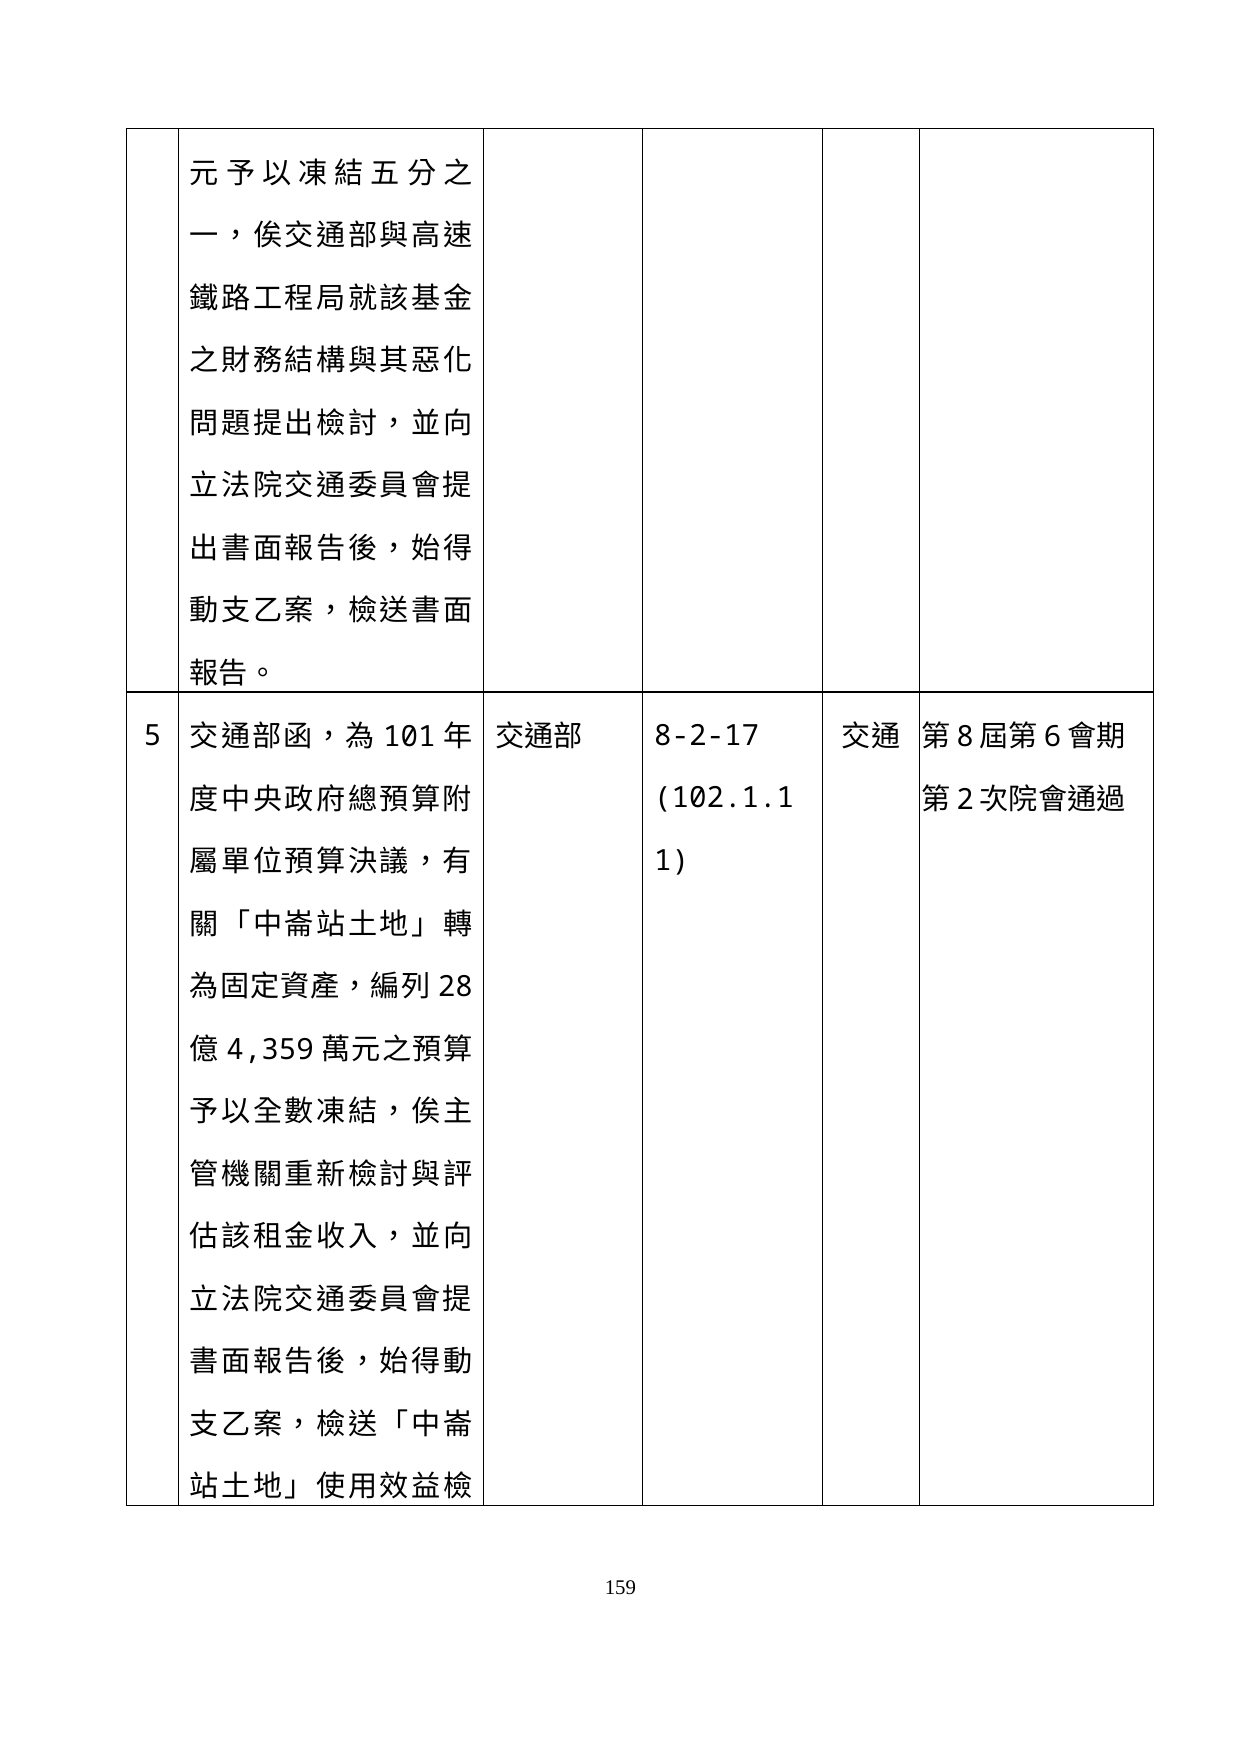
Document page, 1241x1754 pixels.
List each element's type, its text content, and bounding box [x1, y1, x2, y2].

table_cell 5 [127, 693, 178, 1505]
table_cell [823, 129, 919, 691]
table_cell [127, 129, 178, 691]
table_cell 交通 [823, 693, 919, 1505]
table_cell 交通部 [484, 693, 642, 1505]
table_cell [920, 129, 1153, 691]
table_cell 第8屆第6會期第2次院會通過 [920, 693, 1153, 1505]
table_cell 8-2-17 (102.1.11) [643, 693, 822, 1505]
table_cell 交通部函，為101年度中央政府總預算附屬單位預算決議，有關「中崙站土地」轉為固定資產，編列28億4,359萬元之預算予以全數凍結，俟主管機關重新檢討與評估該租金收入，並向立法院交通委員會提書面報告後，始得動支乙案，檢送「中崙站土地」使用效益檢 [179, 693, 483, 1505]
table_cell [484, 129, 642, 691]
table_cell 元予以凍結五分之一，俟交通部與高速鐵路工程局就該基金之財務結構與其惡化問題提出檢討，並向立法院交通委員會提出書面報告後，始得動支乙案，檢送書面報告。 [179, 129, 483, 691]
table_cell [643, 129, 822, 691]
